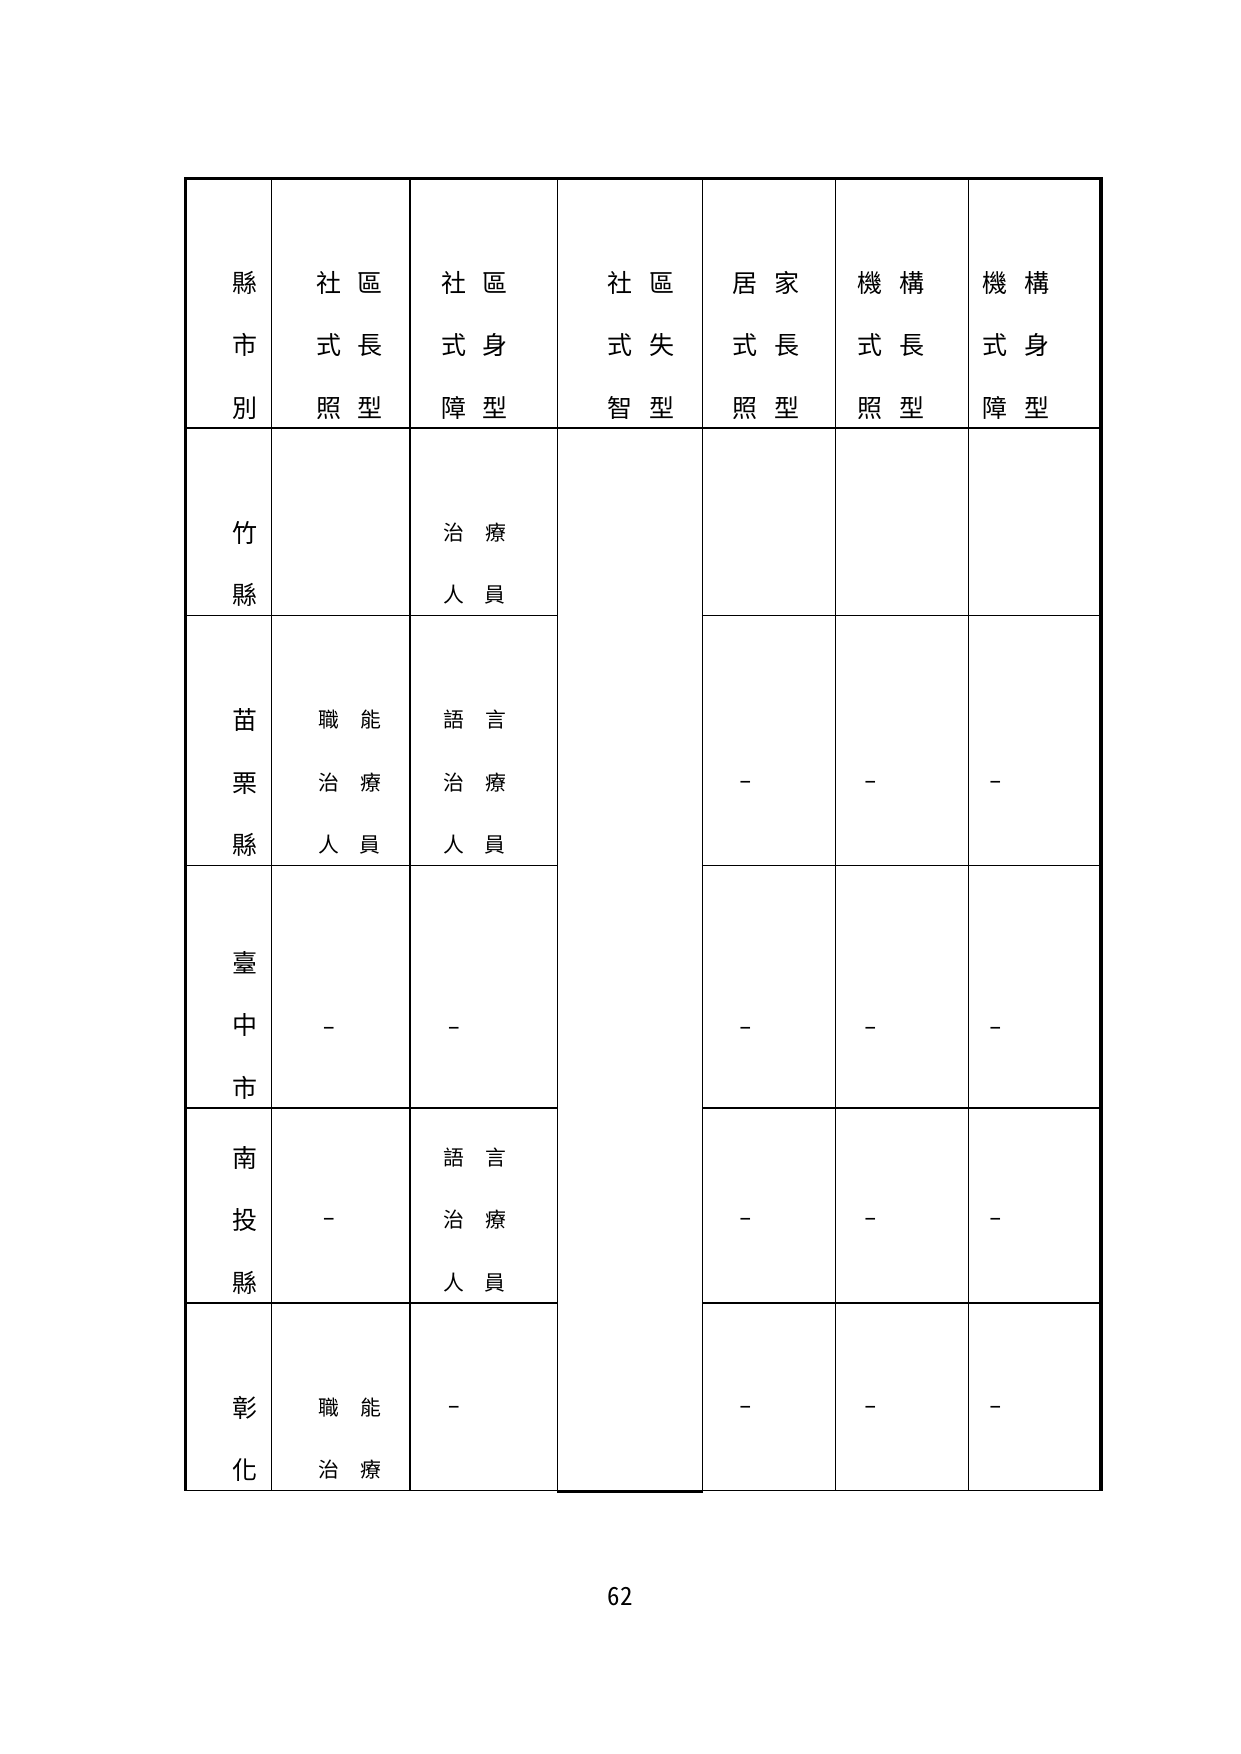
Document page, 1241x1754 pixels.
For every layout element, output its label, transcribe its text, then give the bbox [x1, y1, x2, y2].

table_cell 治療人員 [411, 429, 557, 615]
table_cell − [969, 1109, 1099, 1302]
table_header 機構式長照型 [836, 180, 968, 427]
table_cell − [411, 1304, 557, 1490]
table_header 社區式失智型 [558, 180, 702, 427]
table_cell − [703, 866, 835, 1107]
table_cell − [969, 616, 1099, 865]
table_cell − [836, 866, 968, 1107]
table_header 社區式長照型 [272, 180, 409, 427]
table_cell 彰化 [187, 1304, 271, 1490]
table_cell − [703, 1304, 835, 1490]
table_cell − [969, 1304, 1099, 1490]
table_cell − [836, 1304, 968, 1490]
table_header 機構式身障型 [969, 180, 1099, 427]
table_cell [272, 429, 409, 615]
table_cell − [969, 866, 1099, 1107]
table_cell − [703, 616, 835, 865]
table_cell 語言治療人員 [411, 616, 557, 865]
table_cell 竹縣 [187, 429, 271, 615]
table_cell [969, 429, 1099, 615]
table_cell 臺中市 [187, 866, 271, 1107]
table_cell − [703, 1109, 835, 1302]
table_cell 職能治療人員 [272, 616, 409, 865]
table_cell − [836, 1109, 968, 1302]
table_cell [836, 429, 968, 615]
table_header 居家式長照型 [703, 180, 835, 427]
table_header 社區式身障型 [411, 180, 557, 427]
table_cell [703, 429, 835, 615]
table_cell − [272, 1109, 409, 1302]
table_header 縣市別 [187, 180, 271, 427]
table_cell 職能治療 [272, 1304, 409, 1490]
table_cell − [836, 616, 968, 865]
table_cell 苗栗縣 [187, 616, 271, 865]
table_cell 語言治療人員 [411, 1109, 557, 1302]
table_cell − [411, 866, 557, 1107]
table_cell [558, 429, 702, 1490]
table_cell 南投縣 [187, 1109, 271, 1302]
table_cell − [272, 866, 409, 1107]
